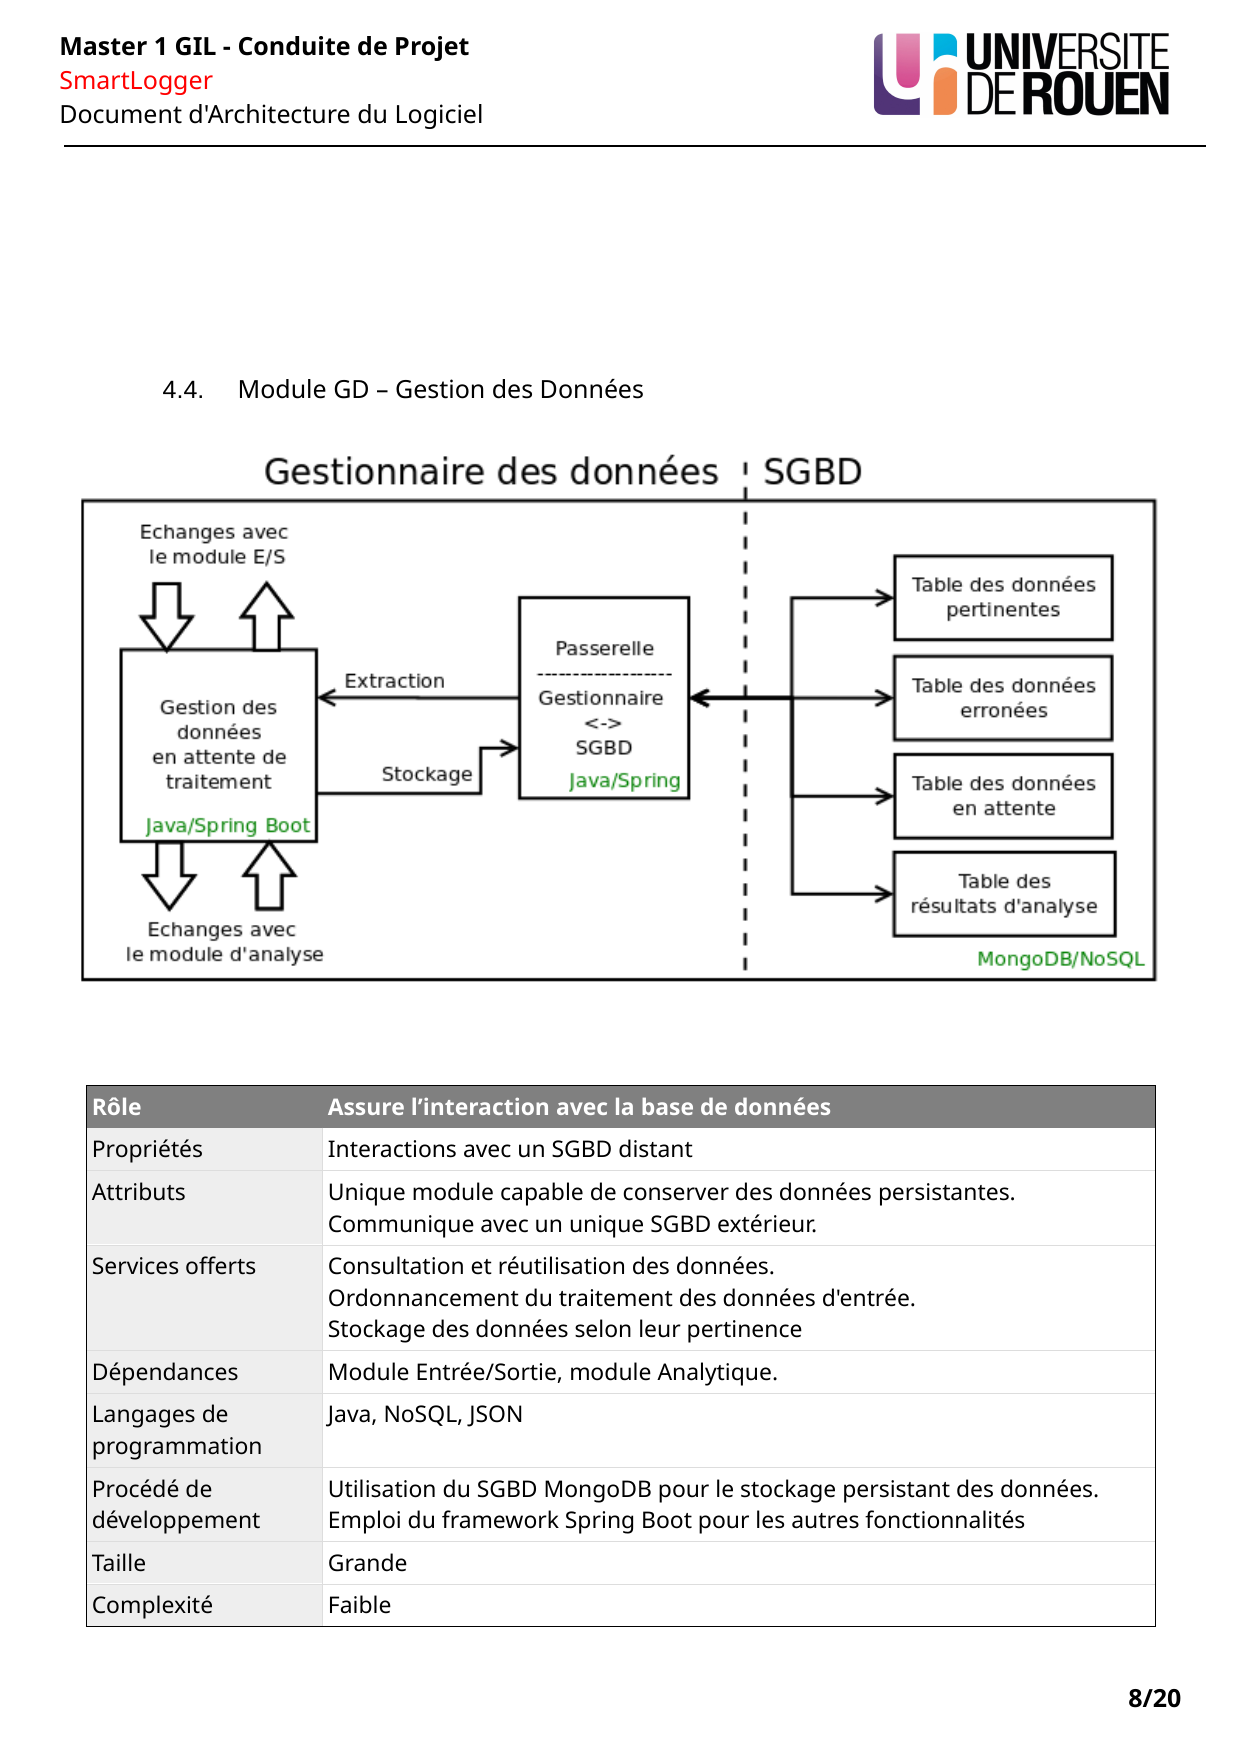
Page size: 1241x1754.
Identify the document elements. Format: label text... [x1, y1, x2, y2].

table_cell Propriétés [87, 1128, 322, 1170]
table_cell Java, NoSQL, JSON [323, 1394, 1155, 1467]
table_header Rôle [87, 1086, 322, 1128]
table_cell Procédé de développement [87, 1468, 322, 1541]
table_cell Unique module capable de conserver des données persistantes. Communique avec un unique SGBD extérieur. [323, 1171, 1155, 1244]
subtitle Module GD – Gestion des Données [162, 372, 1181, 406]
table_cell Complexité [87, 1585, 322, 1626]
table_cell Taille [87, 1542, 322, 1583]
table_cell Interactions avec un SGBD distant [323, 1128, 1155, 1170]
table_cell Grande [323, 1542, 1155, 1583]
table_cell Module Entrée/Sortie, module Analytique. [323, 1351, 1155, 1393]
picture [872, 32, 1170, 118]
table_cell Langages de programmation [87, 1394, 322, 1467]
table_header Assure l’interaction avec la base de données [322, 1086, 1155, 1128]
table_cell Utilisation du SGBD MongoDB pour le stockage persistant des données. Emploi du framework Spring Boot pour les autres fonctionnalités [323, 1468, 1155, 1541]
table_cell Services offerts [87, 1246, 322, 1350]
table_cell Faible [323, 1585, 1155, 1626]
table_cell Dépendances [87, 1351, 322, 1393]
table_cell Consultation et réutilisation des données. Ordonnancement du traitement des données d'entrée. Stockage des données selon leur pertinence [323, 1246, 1155, 1350]
picture [81, 452, 1159, 983]
table_cell Attributs [87, 1171, 322, 1244]
